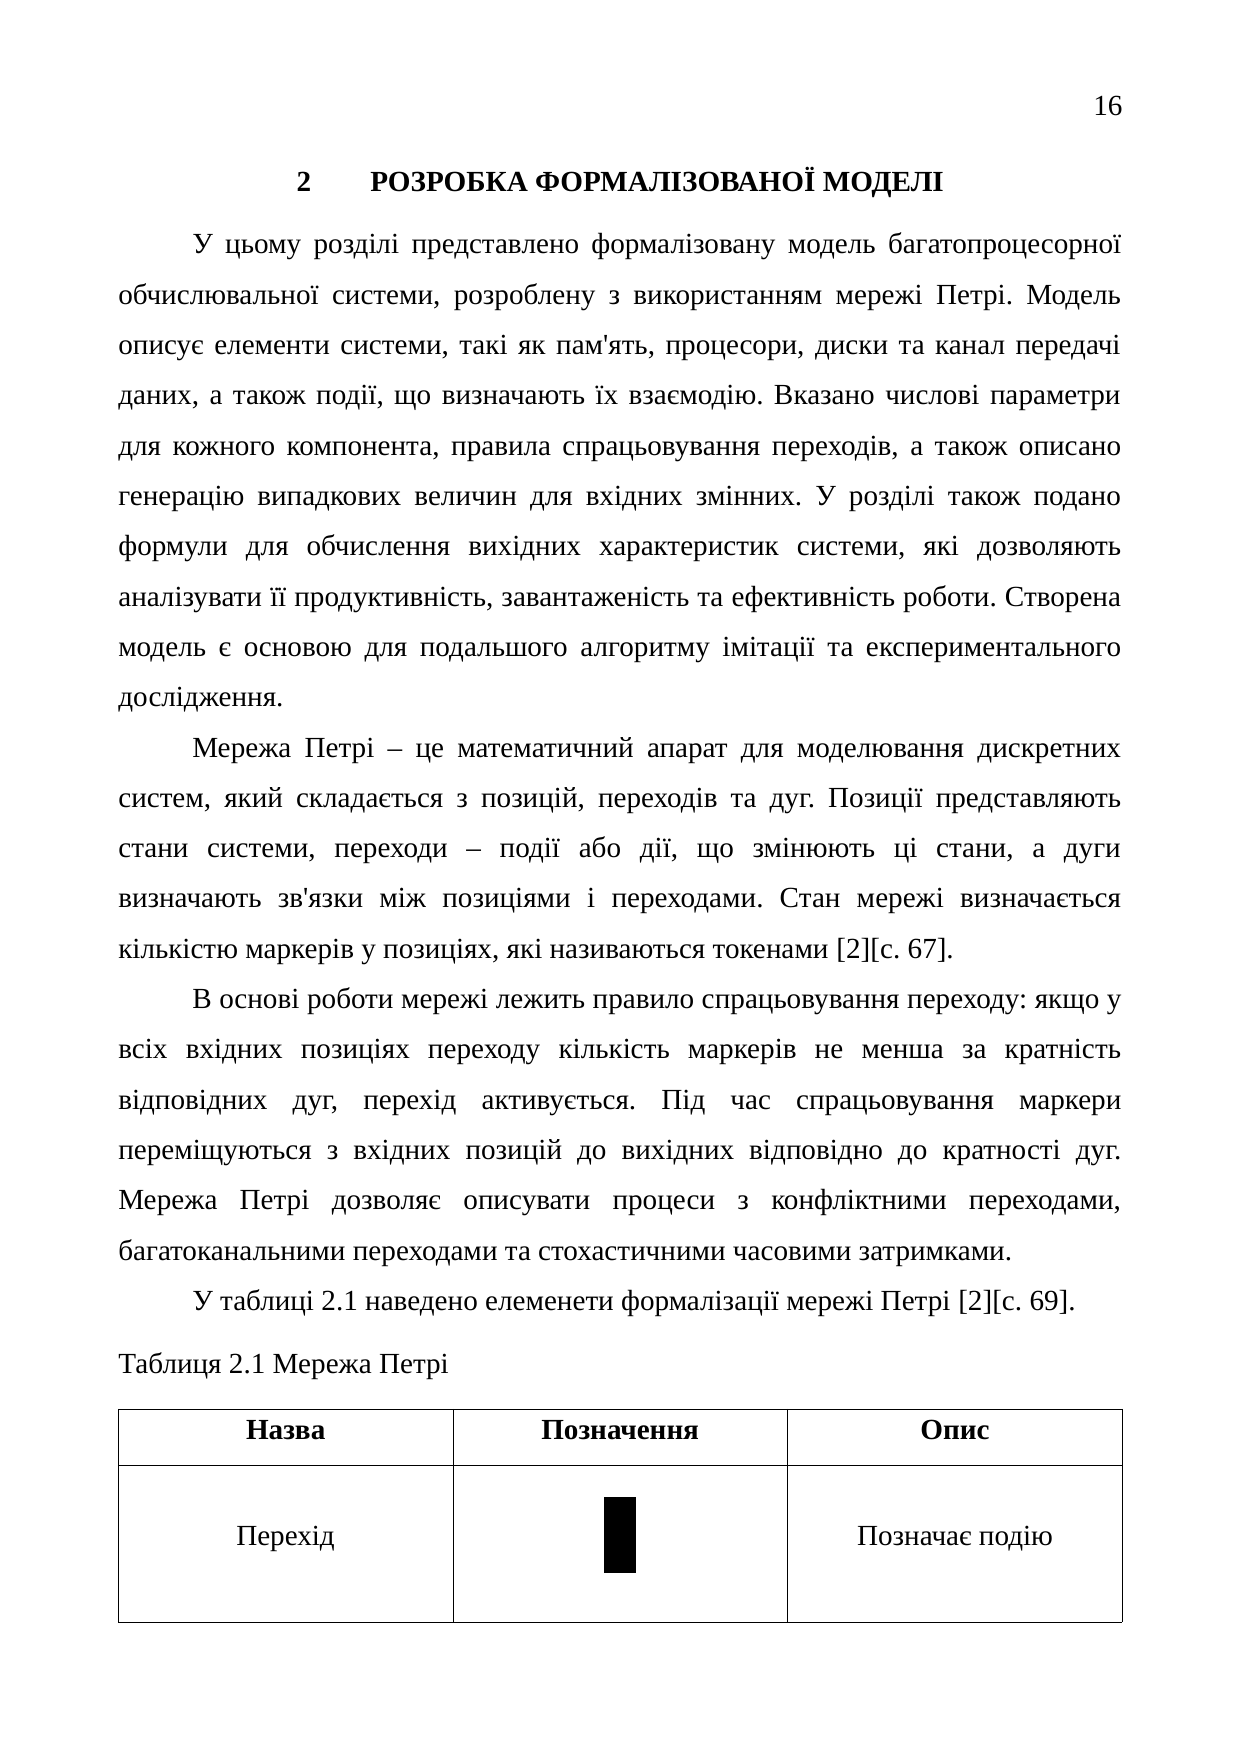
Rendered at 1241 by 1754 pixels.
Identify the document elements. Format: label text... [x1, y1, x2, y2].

subtitle Розробка формалізованої моделі [118, 164, 1122, 197]
table_header Назва [119, 1410, 453, 1465]
text В основі роботи мережі лежить правило спрацьовування переходу: якщо у всіх вхідних позиціях переходу кількість маркерів не менша за кратність відповідних дуг, перехід активується. Під час спрацьовування маркери переміщуються з вхідних позицій до вихідних відповідно до кратності дуг. Мережа Петрі дозволяє описувати процеси з конфліктними переходами, багатоканальними переходами та стохастичними часовими затримками. [118, 981, 1122, 1266]
text Таблиця 2.1 Мережа Петрі [118, 1346, 1122, 1379]
table_header Опис [788, 1410, 1122, 1465]
text Мережа Петрі – це математичний апарат для моделювання дискретних систем, який складається з позицій, переходів та дуг. Позиції представляють стани системи, переходи – події або дії, що змінюють ці стани, а дуги визначають зв'язки між позиціями і переходами. Стан мережі визначається кількістю маркерів у позиціях, які називаються токенами [2][c. 67]. [118, 730, 1122, 964]
table_cell Позначає подію [788, 1466, 1122, 1622]
table_header Позначення [454, 1410, 787, 1465]
table_cell [454, 1466, 787, 1622]
text У таблиці 2.1 наведено елеменети формалізації мережі Петрі [2][c. 69]. [118, 1283, 1122, 1317]
table_cell Перехід [119, 1466, 453, 1622]
text У цьому розділі представлено формалізовану модель багатопроцесорної обчислювальної системи, розроблену з використанням мережі Петрі. Модель описує елементи системи, такі як пам'ять, процесори, диски та канал передачі даних, а також події, що визначають їх взаємодію. Вказано числові параметри для кожного компонента, правила спрацьовування переходів, а також описано генерацію випадкових величин для вхідних змінних. У розділі також подано формули для обчислення вихідних характеристик системи, які дозволяють аналізувати її продуктивність, завантаженість та ефективність роботи. Створена модель є основою для подальшого алгоритму імітації та експериментального дослідження. [118, 227, 1122, 713]
